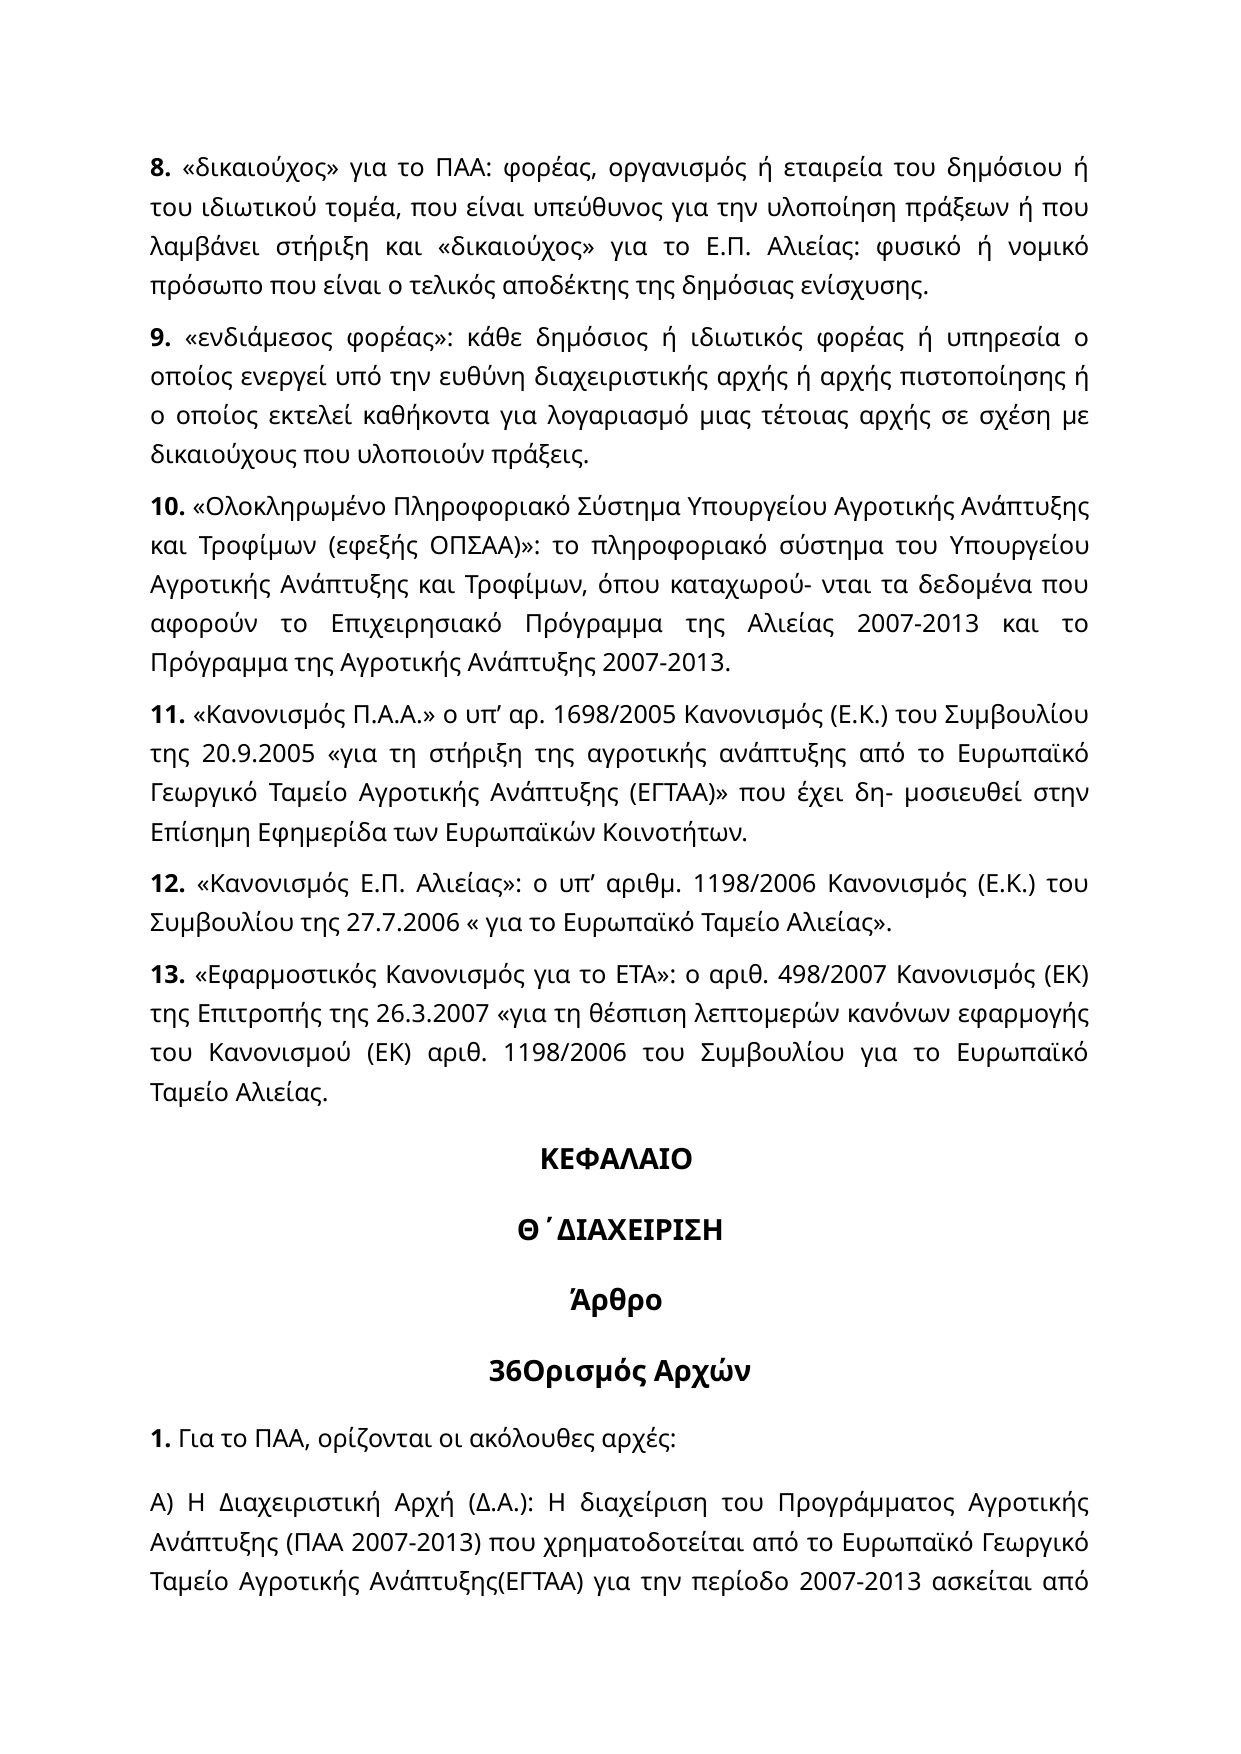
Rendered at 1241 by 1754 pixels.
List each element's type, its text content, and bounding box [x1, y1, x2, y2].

text 1. Για το ΠΑΑ, ορίζονται οι ακόλουθες αρχές: [150, 1421, 1090, 1455]
subtitle Άρθρο [150, 1279, 1090, 1319]
text 13. «Εφαρμοστικός Κανονισμός για το ΕΤΑ»: ο αριθ. 498/2007 Κανονισμός (ΕΚ) της Επιτροπής της 26.3.2007 «για τη θέσπιση λεπτομερών κανόνων εφαρμογής του Κανονισμού (ΕΚ) αριθ. 1198/2006 του Συμβουλίου για το Ευρωπαϊκό Ταμείο Αλιείας. [150, 957, 1090, 1108]
text Α) Η Διαχειριστική Αρχή (Δ.Α.): Η διαχείριση του Προγράμματος Αγροτικής Ανάπτυξης (ΠΑΑ 2007-2013) που χρηματοδοτείται από το Ευρωπαϊκό Γεωργικό Ταμείο Αγροτικής Ανάπτυξης(ΕΓΤΑΑ) για την περίοδο 2007-2013 ασκείται από [150, 1485, 1090, 1597]
text 12. «Κανονισμός Ε.Π. Αλιείας»: ο υπ’ αριθμ. 1198/2006 Κανονισμός (Ε.Κ.) του Συμβουλίου της 27.7.2006 « για το Ευρωπαϊκό Ταμείο Αλιείας». [150, 866, 1090, 939]
subtitle 36Ορισμός Αρχών [150, 1350, 1090, 1390]
text 8. «δικαιούχος» για το ΠΑΑ: φορέας, οργανισμός ή εταιρεία του δημόσιου ή του ιδιωτικού τομέα, που είναι υπεύθυνος για την υλοποίηση πράξεων ή που λαμβάνει στήριξη και «δικαιούχος» για το Ε.Π. Αλιείας: φυσικό ή νομικό πρόσωπο που είναι ο τελικός αποδέκτης της δημόσιας ενίσχυσης. [150, 150, 1090, 302]
subtitle Θ΄ΔΙΑΧΕΙΡΙΣΗ [150, 1209, 1090, 1249]
text 9. «ενδιάμεσος φορέας»: κάθε δημόσιος ή ιδιωτικός φορέας ή υπηρεσία ο οποίος ενεργεί υπό την ευθύνη διαχειριστικής αρχής ή αρχής πιστοποίησης ή ο οποίος εκτελεί καθήκοντα για λογαριασμό μιας τέτοιας αρχής σε σχέση με δικαιούχους που υλοποιούν πράξεις. [150, 319, 1090, 471]
subtitle ΚΕΦΑΛΑΙΟ [150, 1138, 1090, 1178]
text 10. «Ολοκληρωμένο Πληροφοριακό Σύστημα Υπουργείου Αγροτικής Ανάπτυξης και Τροφίμων (εφεξής ΟΠΣΑΑ)»: το πληροφοριακό σύστημα του Υπουργείου Αγροτικής Ανάπτυξης και Τροφίμων, όπου καταχωρού- νται τα δεδομένα που αφορούν το Επιχειρησιακό Πρόγραμμα της Αλιείας 2007-2013 και το Πρόγραμμα της Αγροτικής Ανάπτυξης 2007-2013. [150, 488, 1090, 679]
text 11. «Κανονισμός Π.Α.Α.» ο υπ’ αρ. 1698/2005 Κανονισμός (Ε.Κ.) του Συμβουλίου της 20.9.2005 «για τη στήριξη της αγροτικής ανάπτυξης από το Ευρωπαϊκό Γεωργικό Ταμείο Αγροτικής Ανάπτυξης (ΕΓΤΑΑ)» που έχει δη- μοσιευθεί στην Επίσημη Εφημερίδα των Ευρωπαϊκών Κοινοτήτων. [150, 697, 1090, 848]
